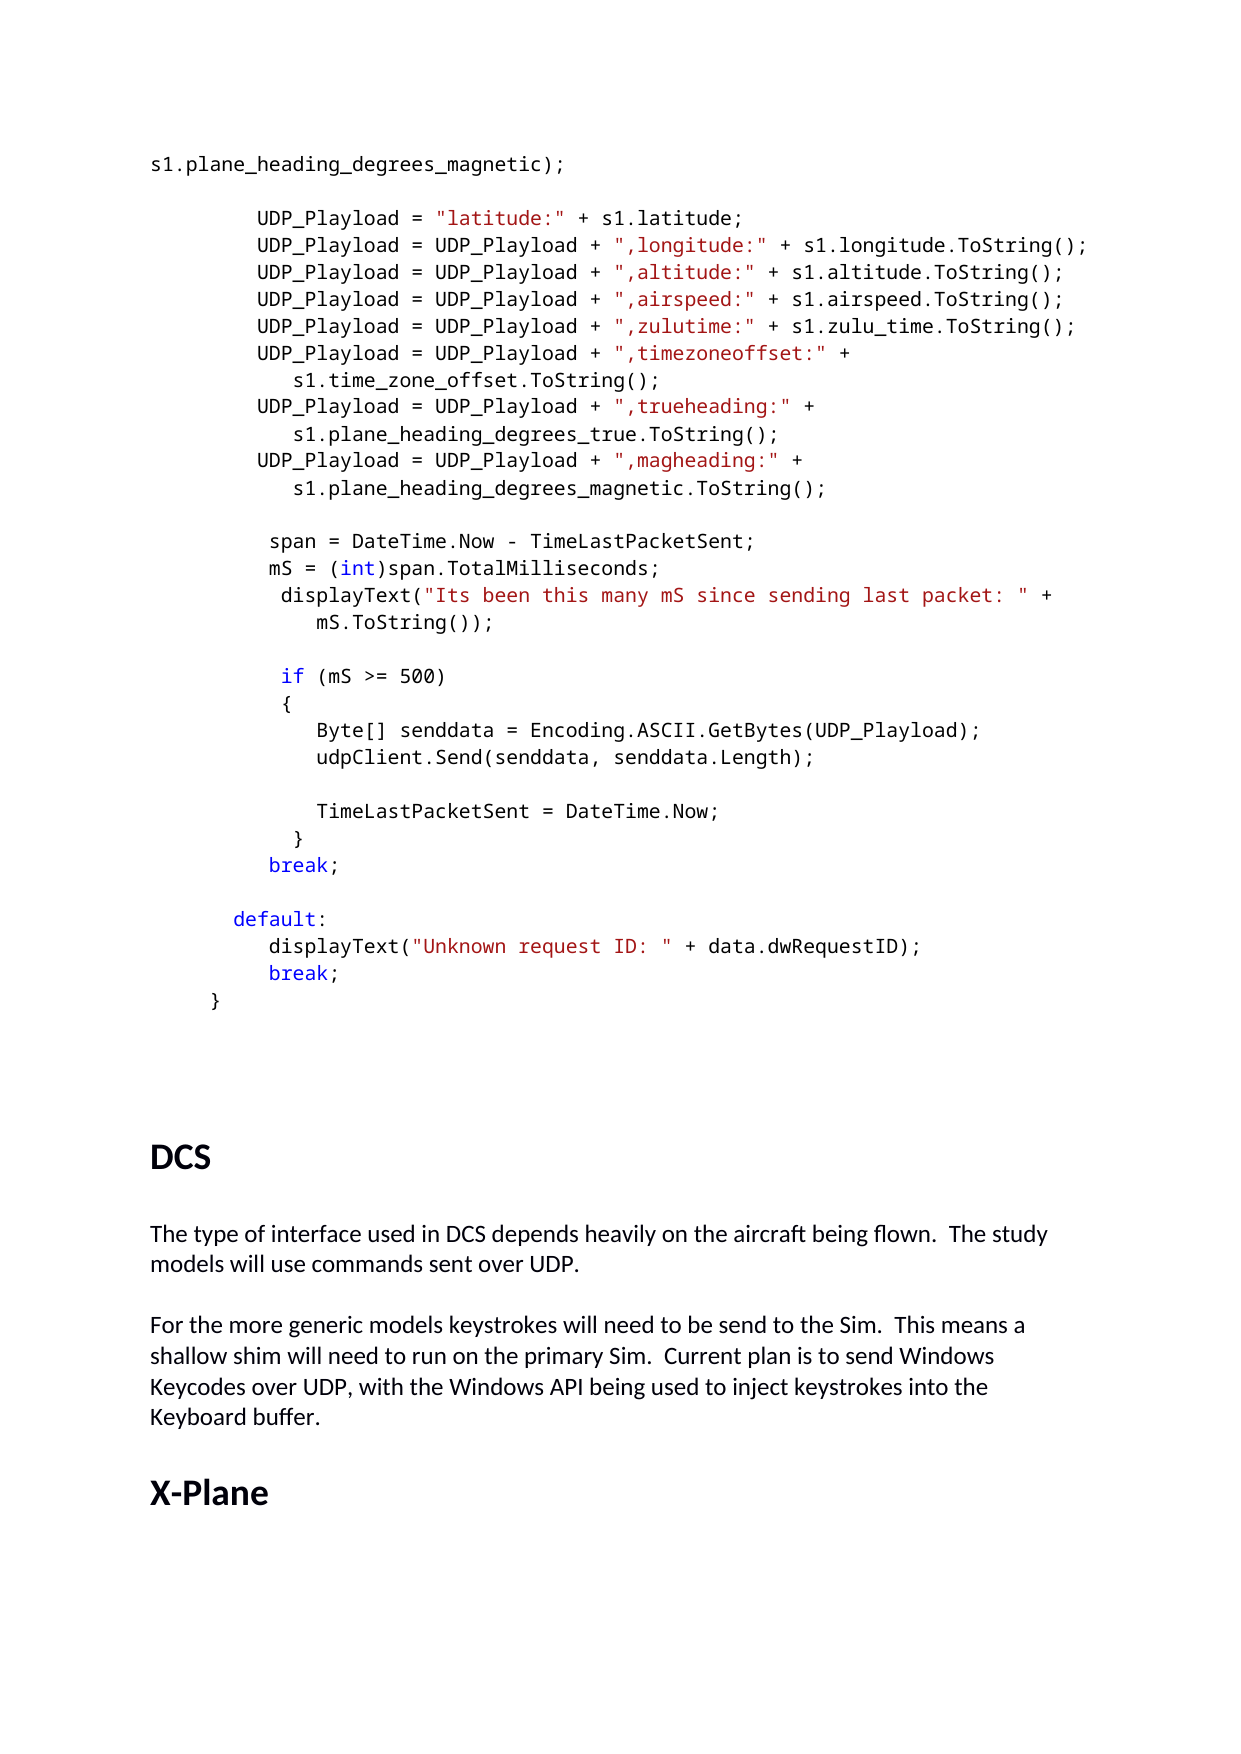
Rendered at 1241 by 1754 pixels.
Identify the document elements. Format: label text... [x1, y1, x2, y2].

text TimeLastPacketSent = DateTime.Now; [150, 797, 1090, 824]
text udpClient.Send(senddata, senddata.Length); [150, 743, 1090, 771]
subtitle DCS [150, 1133, 1090, 1179]
text break; [150, 959, 1090, 986]
text s1.plane_heading_degrees_magnetic); [150, 150, 1090, 177]
text displayText("Its been this many mS since sending last packet: " + [150, 582, 1090, 609]
text UDP_Playload = UDP_Playload + ",magheading:" + [150, 447, 1090, 474]
text s1.plane_heading_degrees_magnetic.ToString(); [150, 474, 1090, 501]
text UDP_Playload = UDP_Playload + ",altitude:" + s1.altitude.ToString(); [150, 258, 1090, 285]
text s1.plane_heading_degrees_true.ToString(); [150, 420, 1090, 447]
text UDP_Playload = "latitude:" + s1.latitude; [150, 204, 1090, 231]
text span = DateTime.Now - TimeLastPacketSent; [150, 528, 1090, 555]
text The type of interface used in DCS depends heavily on the aircraft being flown. The study models will use commands sent over UDP. [150, 1218, 1090, 1279]
text { [150, 689, 1090, 717]
text default: [150, 905, 1090, 932]
text UDP_Playload = UDP_Playload + ",longitude:" + s1.longitude.ToString(); [150, 231, 1090, 258]
text Byte[] senddata = Encoding.ASCII.GetBytes(UDP_Playload); [150, 717, 1090, 743]
text } [150, 824, 1090, 851]
text UDP_Playload = UDP_Playload + ",trueheading:" + [150, 393, 1090, 420]
text UDP_Playload = UDP_Playload + ",zulutime:" + s1.zulu_time.ToString(); [150, 312, 1090, 339]
text UDP_Playload = UDP_Playload + ",airspeed:" + s1.airspeed.ToString(); [150, 285, 1090, 312]
text displayText("Unknown request ID: " + data.dwRequestID); [150, 932, 1090, 959]
text if (mS >= 500) [150, 663, 1090, 689]
text s1.time_zone_offset.ToString(); [150, 366, 1090, 393]
text } [150, 986, 1090, 1013]
text For the more generic models keystrokes will need to be send to the Sim. This means a shallow shim will need to run on the primary Sim. Current plan is to send Windows Keycodes over UDP, with the Windows API being used to inject keystrokes into the Keyboard buffer. [150, 1309, 1090, 1432]
text mS = (int)span.TotalMilliseconds; [150, 555, 1090, 582]
text break; [150, 851, 1090, 878]
subtitle X-Plane [150, 1469, 1090, 1515]
text UDP_Playload = UDP_Playload + ",timezoneoffset:" + [150, 339, 1090, 366]
text mS.ToString()); [150, 609, 1090, 636]
